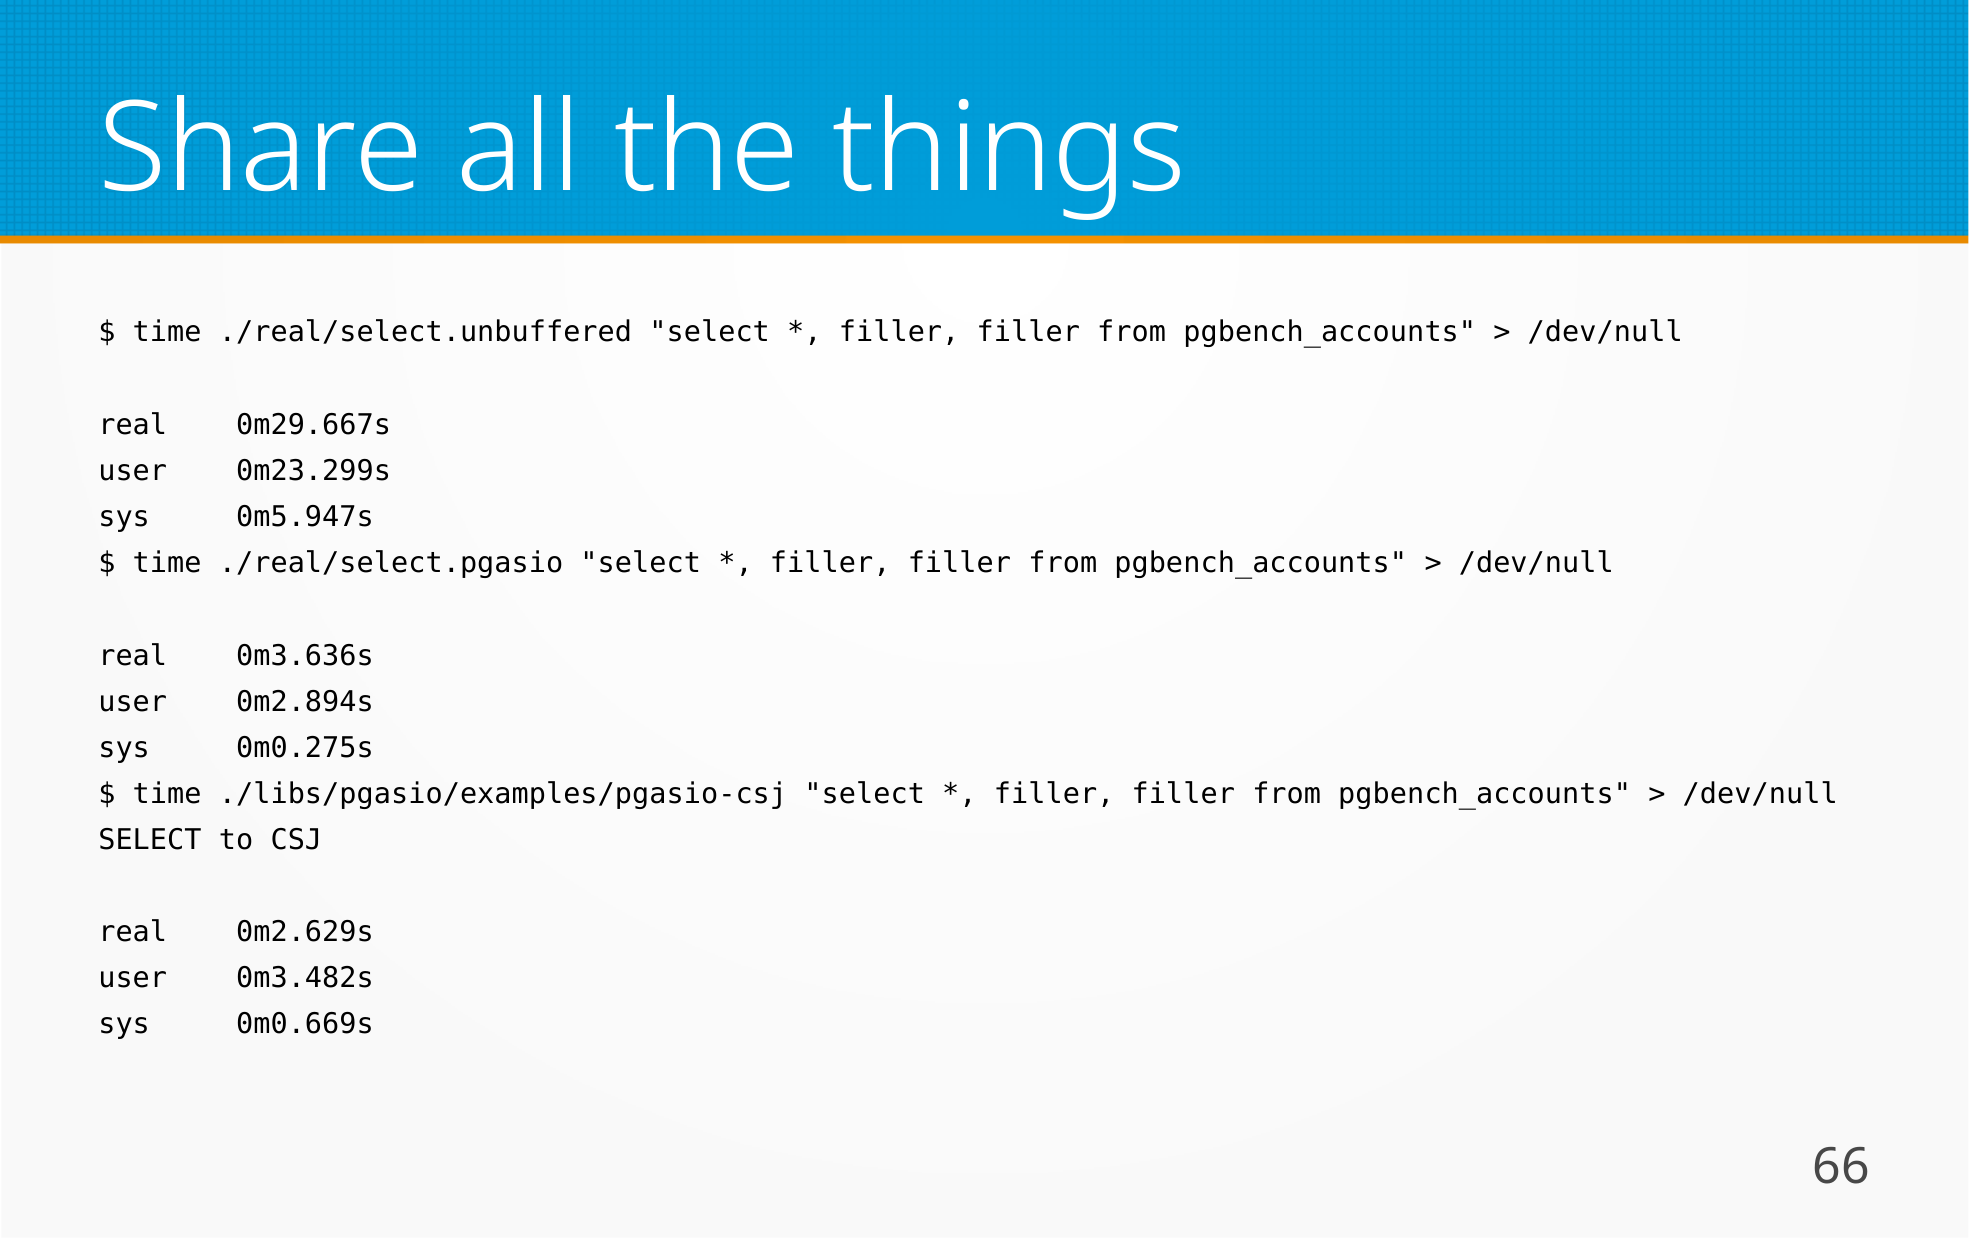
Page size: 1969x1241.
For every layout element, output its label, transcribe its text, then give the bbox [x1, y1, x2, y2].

list $ time ./real/select.unbuffered "select *, filler, filler from pgbench_accounts" > /dev/null real 0m29.667s user 0m23.299s sys 0m5.947s $ time ./real/select.pgasio "select *, filler, filler from pgbench_accounts" > /dev/null real 0m3.636s user 0m2.894s sys 0m0.275s $ time ./libs/pgasio/examples/pgasio-csj "select *, filler, filler from pgbench_accounts" > /dev/null SELECT to CSJ real 0m2.629s user 0m3.482s sys 0m0.669s [98, 315, 1861, 1081]
title Share all the things [98, 19, 1870, 227]
picture [0, 236, 1969, 1241]
